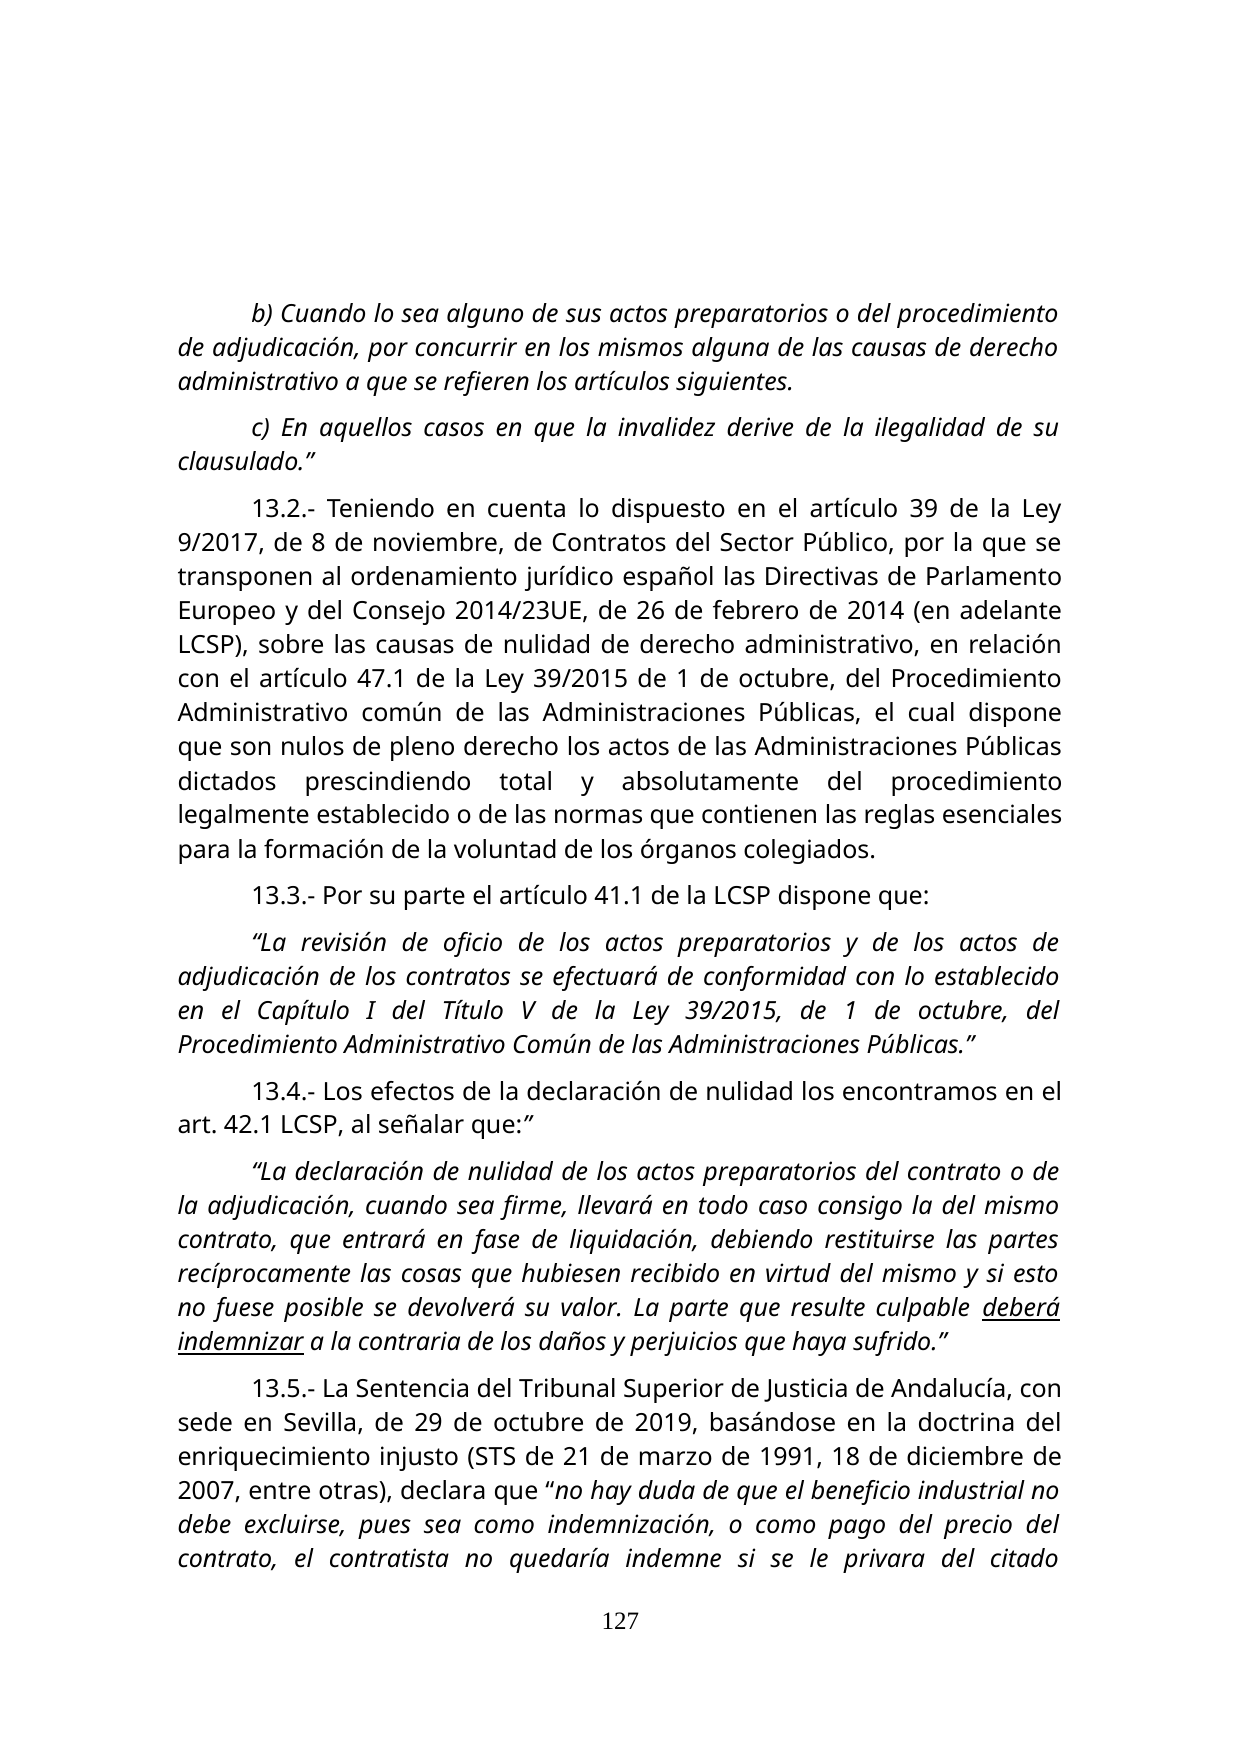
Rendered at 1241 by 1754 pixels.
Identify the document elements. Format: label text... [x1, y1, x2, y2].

text 13.5.- La Sentencia del Tribunal Superior de Justicia de Andalucía, con sede en Sevilla, de 29 de octubre de 2019, basándose en la doctrina del enriquecimiento injusto (STS de 21 de marzo de 1991, 18 de diciembre de 2007, entre otras), declara que “no hay duda de que el beneficio industrial no debe excluirse, pues sea como indemnización, o como pago del precio del contrato, el contratista no quedaría indemne si se le privara del citado [177, 1371, 1063, 1575]
text 13.3.- Por su parte el artículo 41.1 de la LCSP dispone que: [177, 878, 1063, 912]
text 13.4.- Los efectos de la declaración de nulidad los encontramos en el art. 42.1 LCSP, al señalar que:” [177, 1073, 1063, 1141]
text 13.2.- Teniendo en cuenta lo dispuesto en el artículo 39 de la Ley 9/2017, de 8 de noviembre, de Contratos del Sector Público, por la que se transponen al ordenamiento jurídico español las Directivas de Parlamento Europeo y del Consejo 2014/23UE, de 26 de febrero de 2014 (en adelante LCSP), sobre las causas de nulidad de derecho administrativo, en relación con el artículo 47.1 de la Ley 39/2015 de 1 de octubre, del Procedimiento Administrativo común de las Administraciones Públicas, el cual dispone que son nulos de pleno derecho los actos de las Administraciones Públicas dictados prescindiendo total y absolutamente del procedimiento legalmente establecido o de las normas que contienen las reglas esenciales para la formación de la voluntad de los órganos colegiados. [177, 491, 1063, 865]
text “La revisión de oficio de los actos preparatorios y de los actos de adjudicación de los contratos se efectuará de conformidad con lo establecido en el Capítulo I del Título V de la Ley 39/2015, de 1 de octubre, del Procedimiento Administrativo Común de las Administraciones Públicas.” [177, 924, 1063, 1061]
text b) Cuando lo sea alguno de sus actos preparatorios o del procedimiento de adjudicación, por concurrir en los mismos alguna de las causas de derecho administrativo a que se refieren los artículos siguientes. [177, 295, 1063, 397]
text “La declaración de nulidad de los actos preparatorios del contrato o de la adjudicación, cuando sea firme, llevará en todo caso consigo la del mismo contrato, que entrará en fase de liquidación, debiendo restituirse las partes recíprocamente las cosas que hubiesen recibido en virtud del mismo y si esto no fuese posible se devolverá su valor. La parte que resulte culpable deberá indemnizar a la contraria de los daños y perjuicios que haya sufrido.” [177, 1154, 1063, 1358]
text c) En aquellos casos en que la invalidez derive de la ilegalidad de su clausulado.” [177, 410, 1063, 478]
